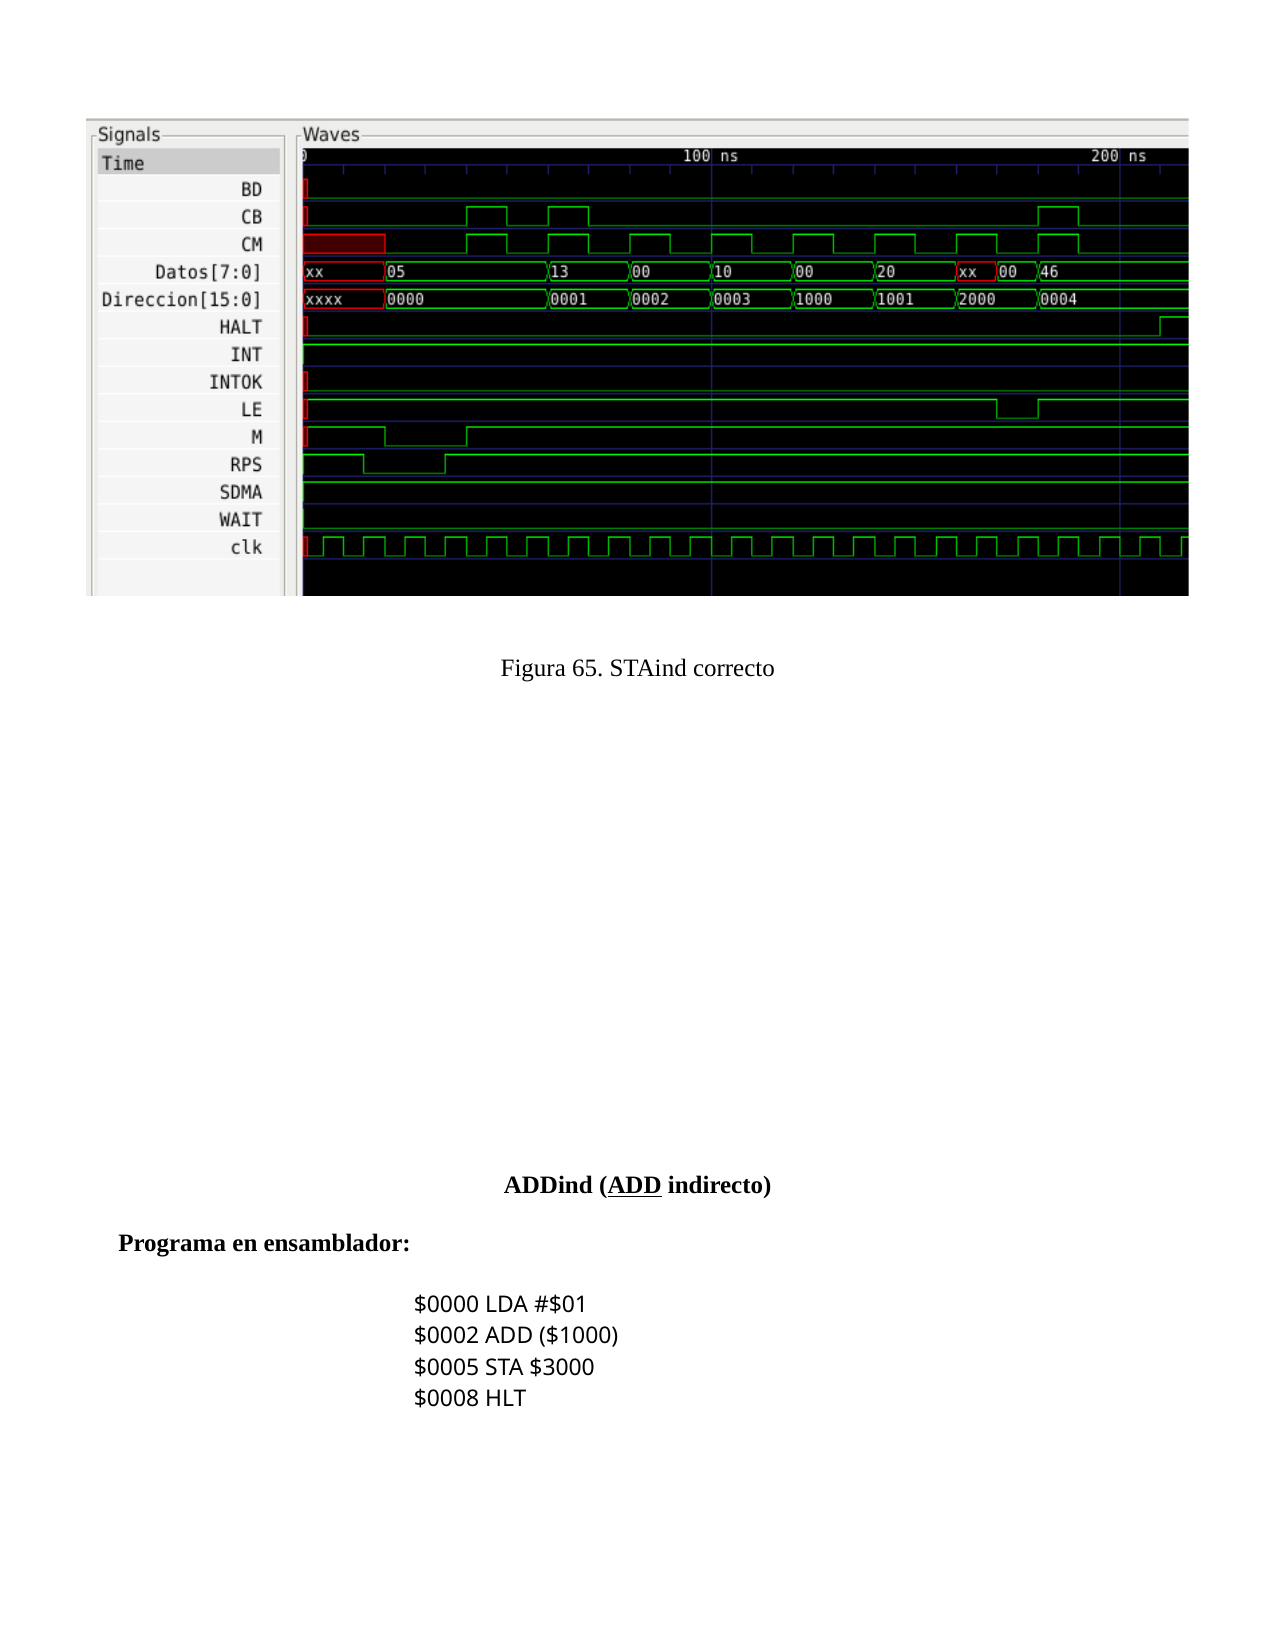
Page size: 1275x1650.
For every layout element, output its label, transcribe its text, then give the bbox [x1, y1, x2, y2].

text Programa en ensamblador: [118, 1228, 1157, 1257]
picture [86, 118, 1189, 596]
text $0000 LDA #$01 [118, 1288, 1157, 1319]
text $0005 STA $3000 [118, 1351, 1157, 1382]
text $0008 HLT [118, 1382, 1157, 1413]
text Figura 65. STAind correcto [118, 653, 1157, 682]
text $0002 ADD ($1000) [118, 1319, 1157, 1351]
text ADDind (ADD indirecto) [118, 1171, 1157, 1199]
